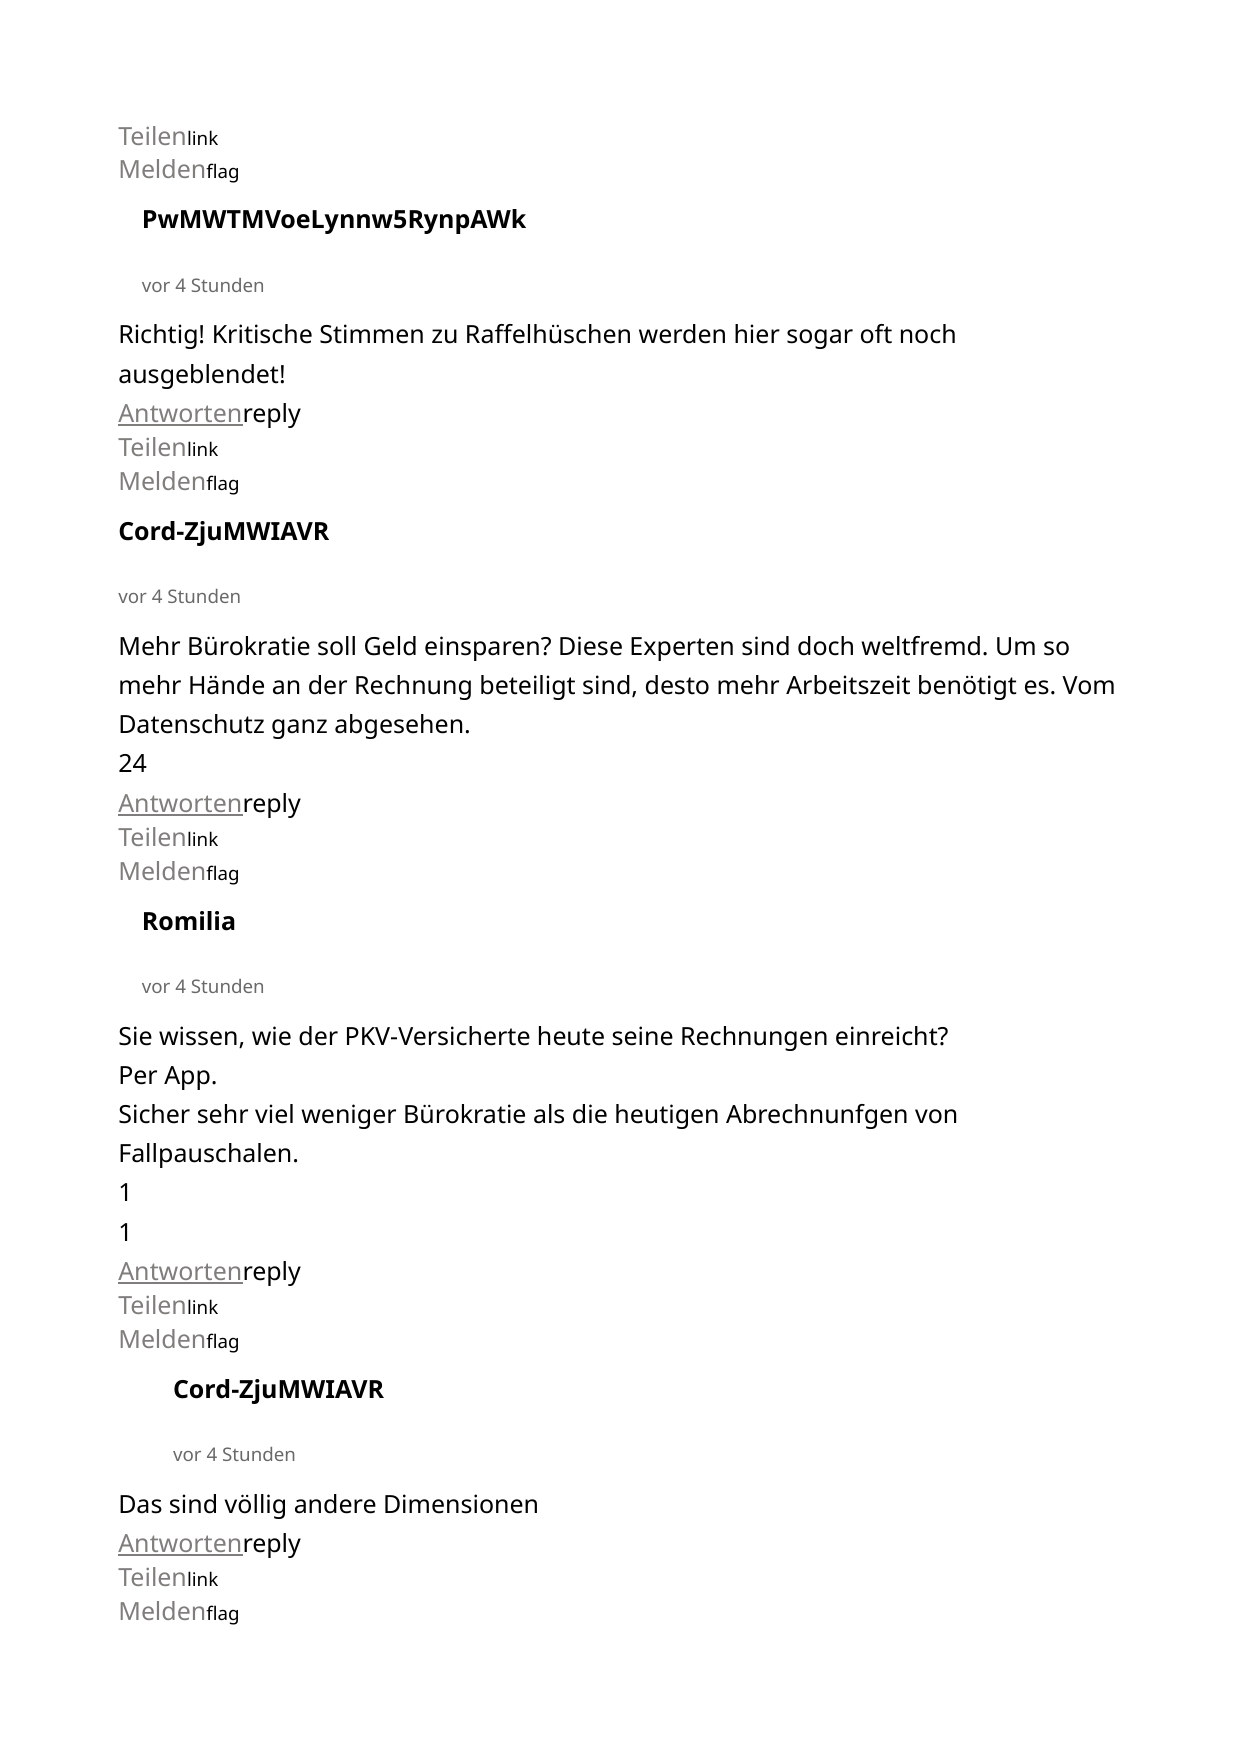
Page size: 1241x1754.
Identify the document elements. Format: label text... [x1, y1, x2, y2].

text Meldenflag [118, 152, 1122, 186]
text Cord-ZjuMWIAVR [118, 513, 1114, 547]
text Sie wissen, wie der PKV-Versicherte heute seine Rechnungen einreicht? Per App. Sicher sehr viel weniger Bürokratie als die heutigen Abrechnunfgen von Fallpauschalen. [118, 1018, 1122, 1170]
text vor 4 Stunden [118, 584, 1117, 609]
text 1 [118, 1175, 1122, 1209]
text Antwortenreply [118, 785, 1122, 819]
text Cord-ZjuMWIAVR [173, 1371, 1114, 1405]
text Richtig! Kritische Stimmen zu Raffelhüschen werden hier sogar oft noch ausgeblendet! [118, 317, 1122, 390]
text Meldenflag [118, 1322, 1122, 1356]
text vor 4 Stunden [173, 1442, 1117, 1467]
text vor 4 Stunden [142, 272, 1117, 298]
text Teilenlink [118, 429, 1122, 464]
text Teilenlink [118, 118, 1122, 152]
text Antwortenreply [118, 396, 1122, 429]
text Teilenlink [118, 819, 1122, 853]
text Antwortenreply [118, 1253, 1122, 1287]
text Romilia [142, 903, 1114, 937]
text Teilenlink [118, 1560, 1122, 1594]
text Meldenflag [118, 464, 1122, 498]
text Meldenflag [118, 1594, 1122, 1628]
text Antwortenreply [118, 1526, 1122, 1560]
text 24 [118, 746, 1122, 780]
text PwMWTMVoeLynnw5RynpAWk [142, 202, 1114, 236]
text Teilenlink [118, 1287, 1122, 1322]
text vor 4 Stunden [142, 973, 1117, 999]
text Meldenflag [118, 853, 1122, 887]
text 1 [118, 1214, 1122, 1248]
text Das sind völlig andere Dimensionen [118, 1487, 1122, 1521]
text Mehr Bürokratie soll Geld einsparen? Diese Experten sind doch weltfremd. Um so mehr Hände an der Rechnung beteiligt sind, desto mehr Arbeitszeit benötigt es. Vom Datenschutz ganz abgesehen. [118, 629, 1122, 741]
